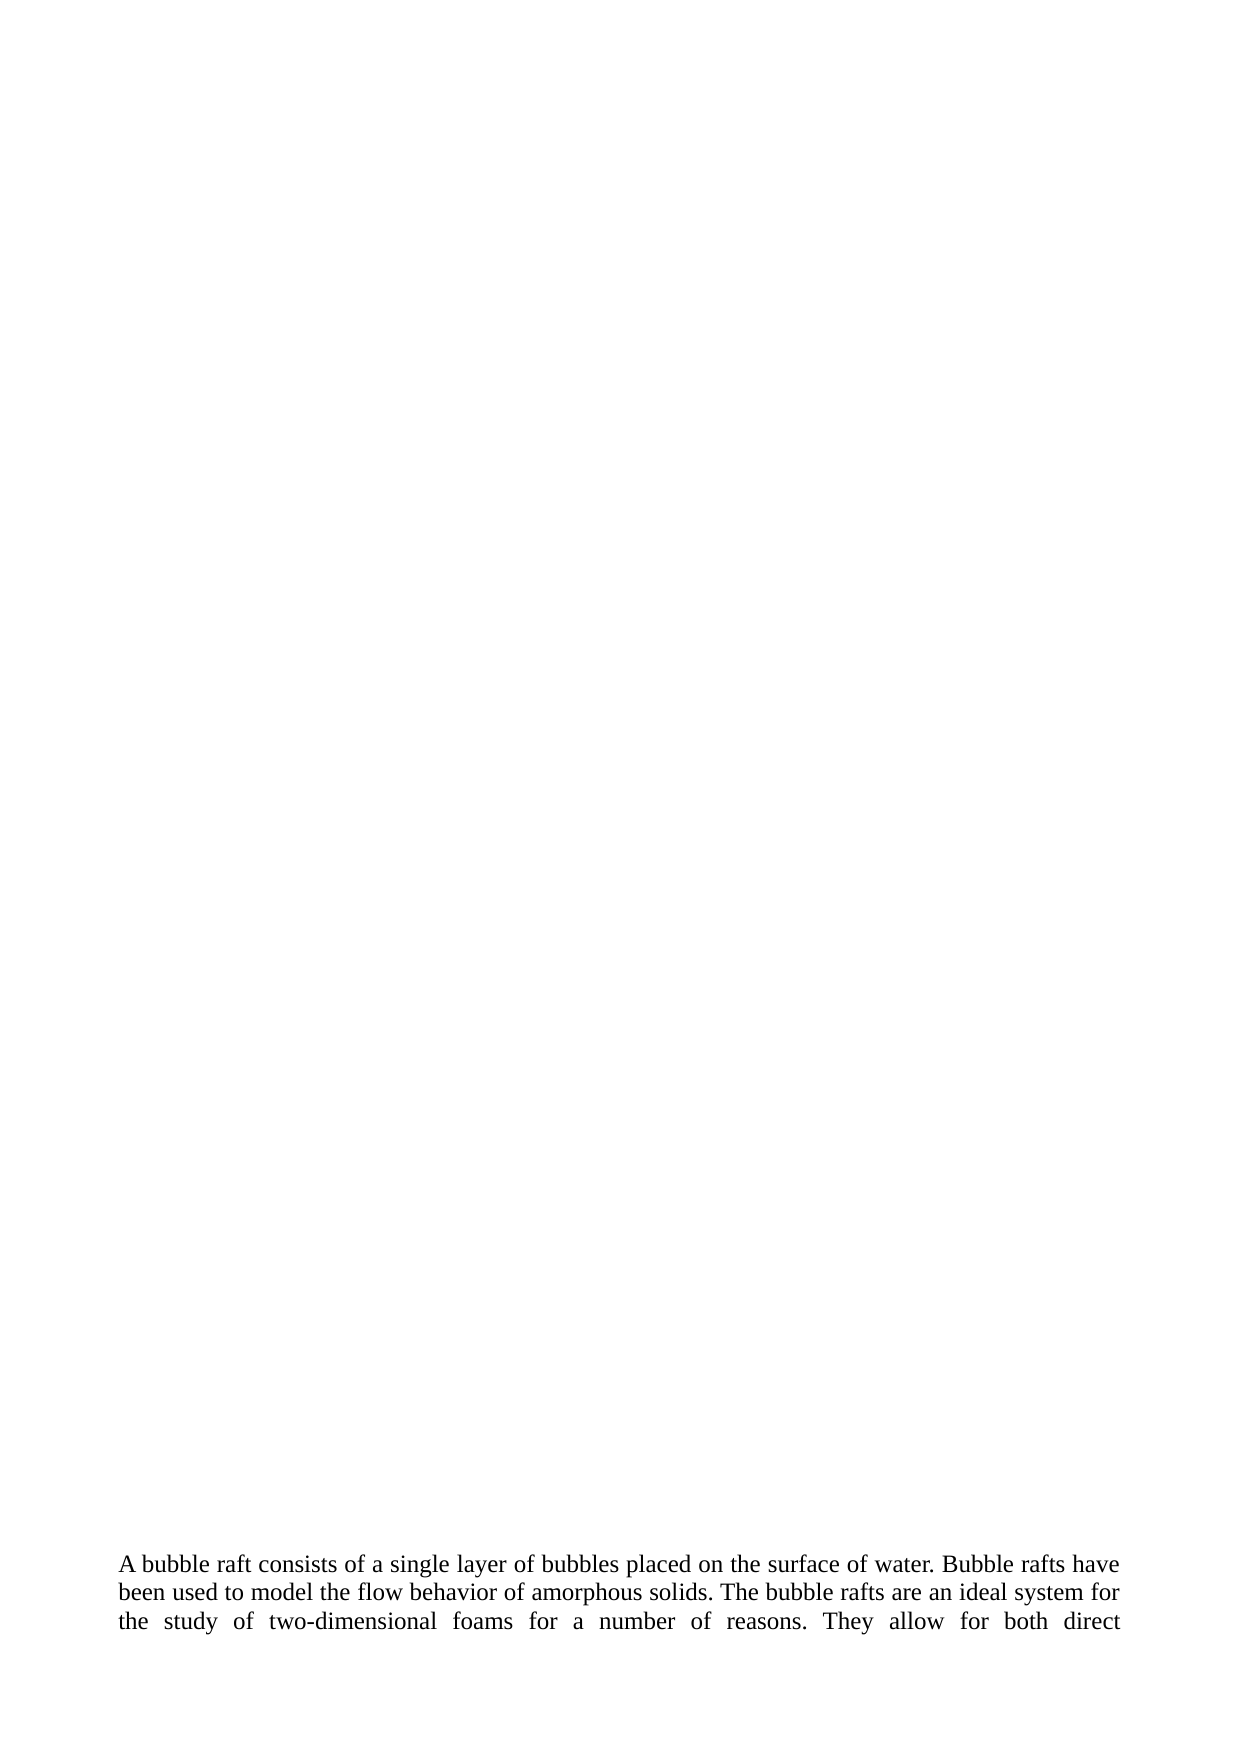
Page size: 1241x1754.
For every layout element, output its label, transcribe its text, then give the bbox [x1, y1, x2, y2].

text A bubble raft consists of a single layer of bubbles placed on the surface of water. Bubble rafts have been used to model the flow behavior of amorphous solids. The bubble rafts are an ideal system for the study of two-dimensional foams for a number of reasons. They allow for both direct [118, 1549, 1122, 1635]
